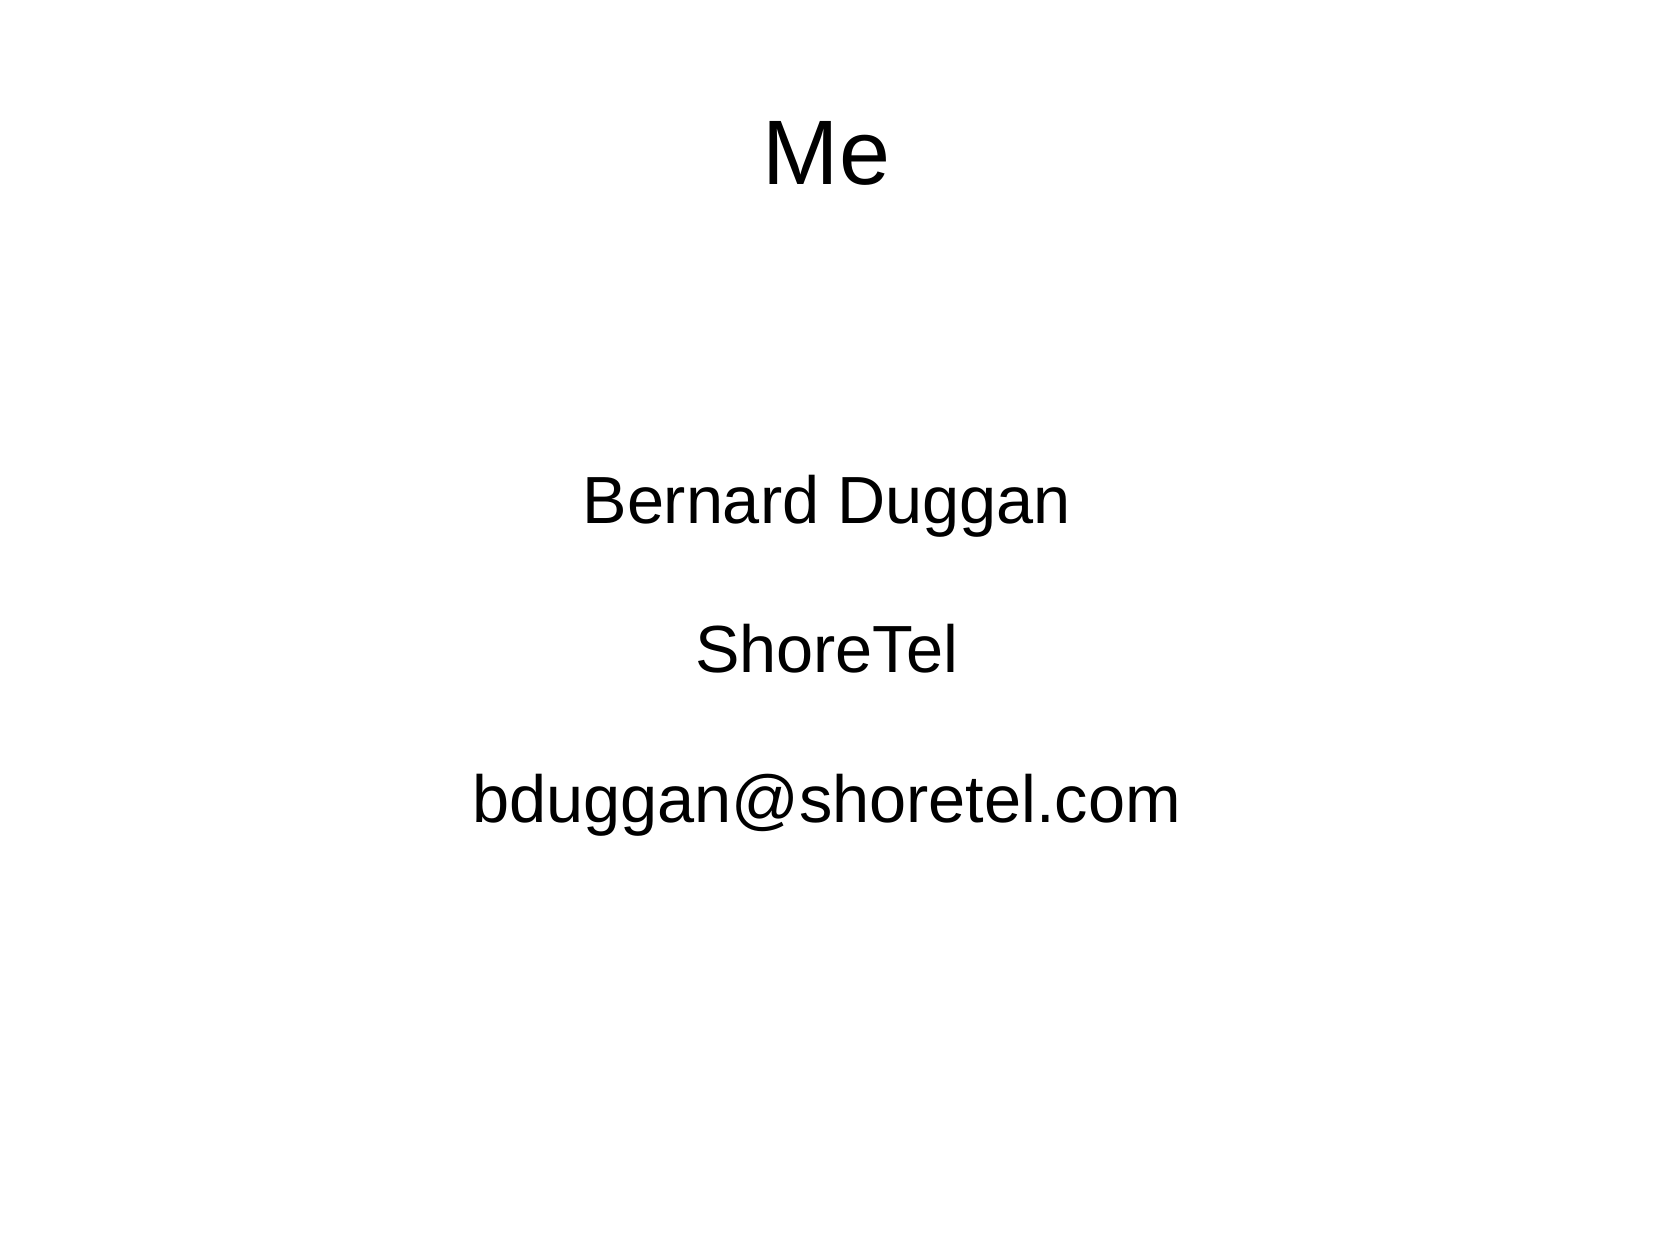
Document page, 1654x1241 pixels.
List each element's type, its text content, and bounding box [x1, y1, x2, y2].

title Me [82, 49, 1571, 257]
subtitle Bernard Duggan ShoreTel bduggan@shoretel.com [82, 290, 1571, 1010]
